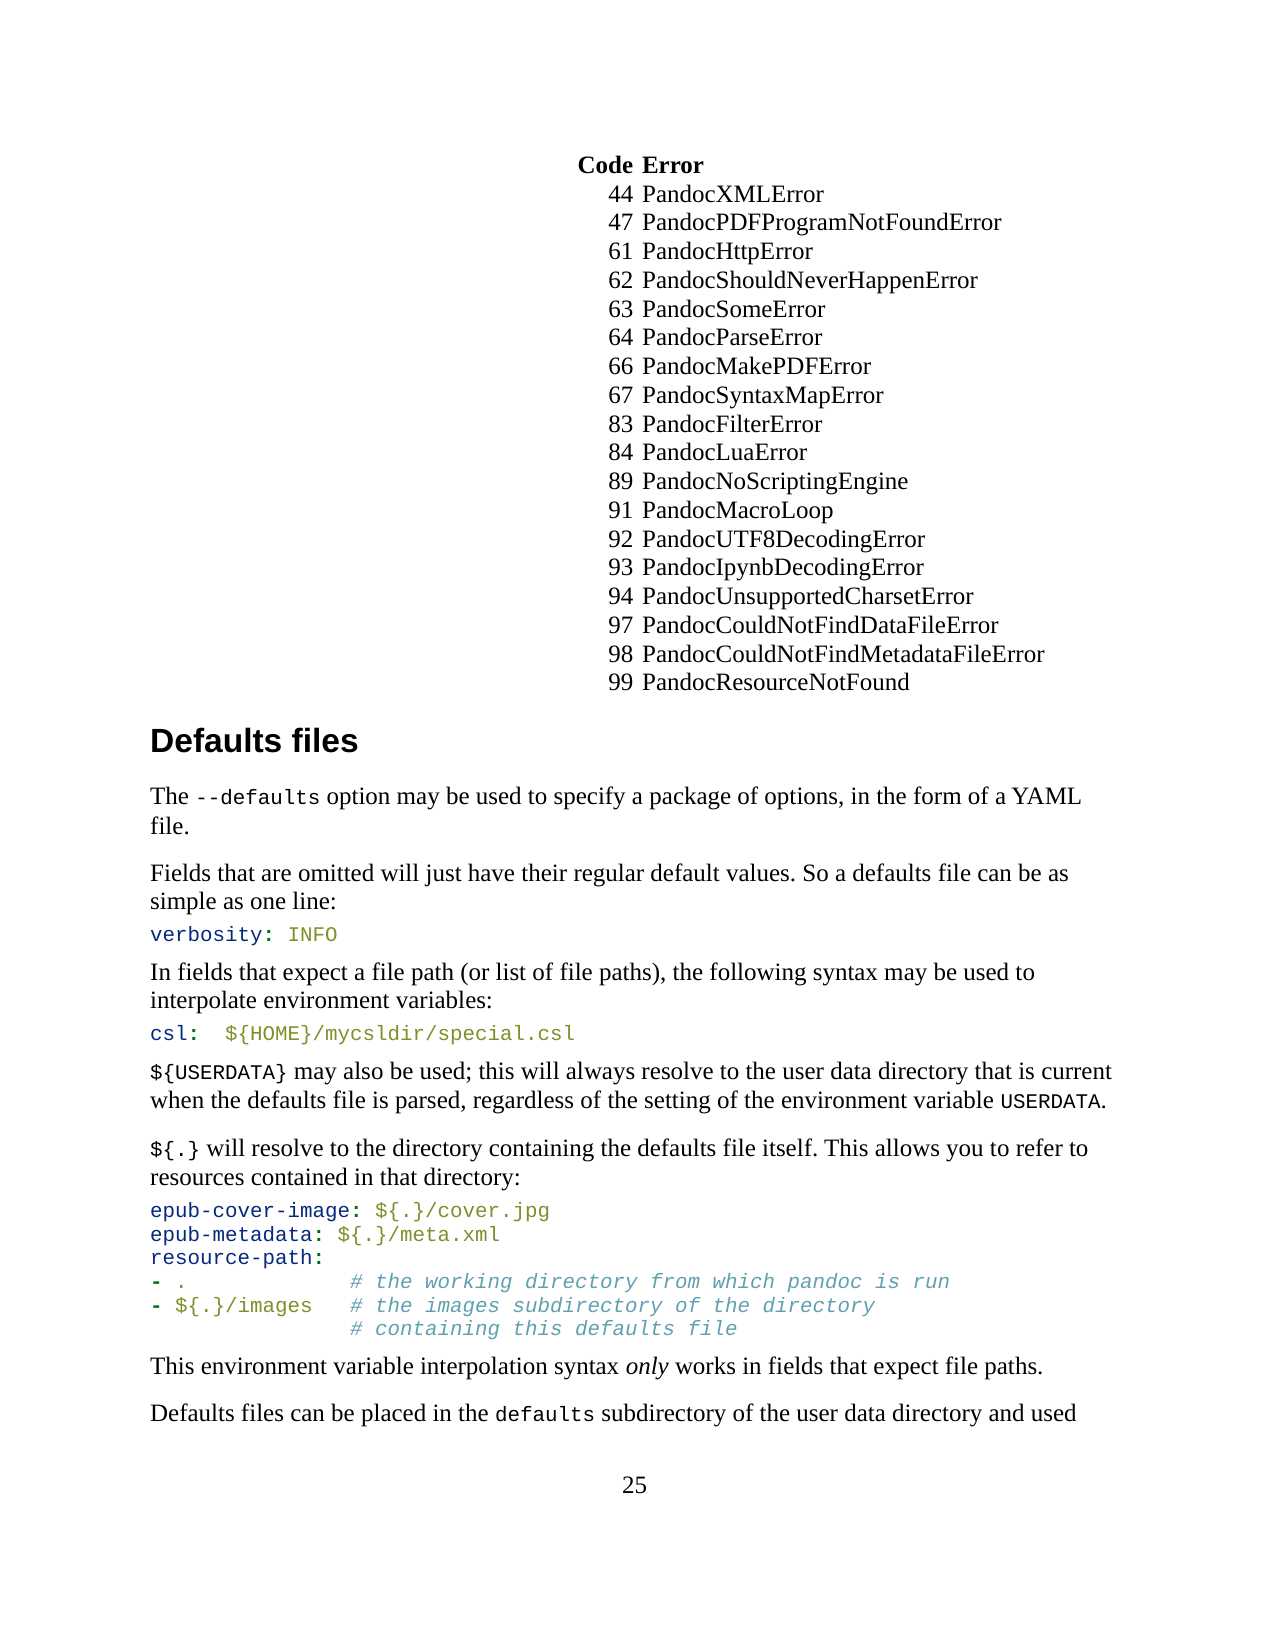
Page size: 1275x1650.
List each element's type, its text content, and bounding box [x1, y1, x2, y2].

table_cell 67 [150, 380, 637, 409]
table_cell PandocSomeError [638, 294, 1125, 322]
text resource-path: [150, 1247, 1125, 1271]
table_cell PandocUTF8DecodingError [638, 524, 1125, 552]
table_cell 47 [150, 208, 637, 236]
text - ${.}/images # the images subdirectory of the directory [150, 1295, 1125, 1318]
table_cell 91 [150, 495, 637, 524]
table_cell PandocSyntaxMapError [638, 380, 1125, 409]
table_cell 66 [150, 351, 637, 380]
subtitle Defaults files [150, 721, 1125, 760]
table_cell PandocCouldNotFindDataFileError [638, 610, 1125, 639]
table_cell 61 [150, 236, 637, 265]
text ${USERDATA} may also be used; this will always resolve to the user data directory that is current when the defaults file is parsed, regardless of the setting of the environment variable USERDATA. [150, 1056, 1125, 1115]
text This environment variable interpolation syntax only works in fields that expect file paths. [150, 1351, 1125, 1380]
table_header Error [638, 150, 1125, 179]
table_cell 93 [150, 553, 637, 581]
table_cell 89 [150, 466, 637, 495]
table_cell PandocResourceNotFound [638, 668, 1125, 696]
text # containing this defaults file [150, 1318, 1125, 1342]
table_cell 63 [150, 294, 637, 322]
table_cell 84 [150, 438, 637, 466]
table_cell PandocLuaError [638, 438, 1125, 466]
text csl: ${HOME}/mycsldir/special.csl [150, 1023, 1125, 1047]
table_cell 64 [150, 323, 637, 351]
text epub-metadata: ${.}/meta.xml [150, 1224, 1125, 1247]
table_cell 44 [150, 179, 637, 207]
text In fields that expect a file path (or list of file paths), the following syntax may be used to interpolate environment variables: [150, 957, 1125, 1014]
table_cell 83 [150, 409, 637, 437]
table_cell PandocPDFProgramNotFoundError [638, 208, 1125, 236]
table_cell 97 [150, 610, 637, 639]
table_cell PandocCouldNotFindMetadataFileError [638, 639, 1125, 667]
table_cell 99 [150, 668, 637, 696]
table_cell PandocNoScriptingEngine [638, 466, 1125, 495]
table_cell PandocXMLError [638, 179, 1125, 207]
table_cell 98 [150, 639, 637, 667]
table_cell PandocHttpError [638, 236, 1125, 265]
table_cell 94 [150, 581, 637, 610]
table_cell PandocMacroLoop [638, 495, 1125, 524]
table_cell PandocMakePDFError [638, 351, 1125, 380]
text ${.} will resolve to the directory containing the defaults file itself. This allows you to refer to resources contained in that directory: [150, 1133, 1125, 1191]
table_cell PandocParseError [638, 323, 1125, 351]
text The --defaults option may be used to specify a package of options, in the form of a YAML file. [150, 781, 1125, 840]
text epub-cover-image: ${.}/cover.jpg [150, 1200, 1125, 1224]
table_cell 92 [150, 524, 637, 552]
table_cell PandocFilterError [638, 409, 1125, 437]
table_cell 62 [150, 265, 637, 294]
text - . # the working directory from which pandoc is run [150, 1271, 1125, 1295]
text Fields that are omitted will just have their regular default values. So a defaults file can be as simple as one line: [150, 858, 1125, 915]
table_cell PandocIpynbDecodingError [638, 553, 1125, 581]
text verbosity: INFO [150, 924, 1125, 948]
table_cell PandocShouldNeverHappenError [638, 265, 1125, 294]
table_cell PandocUnsupportedCharsetError [638, 581, 1125, 610]
table_header Code [150, 150, 637, 179]
text Defaults files can be placed in the defaults subdirectory of the user data directory and used [150, 1398, 1125, 1427]
